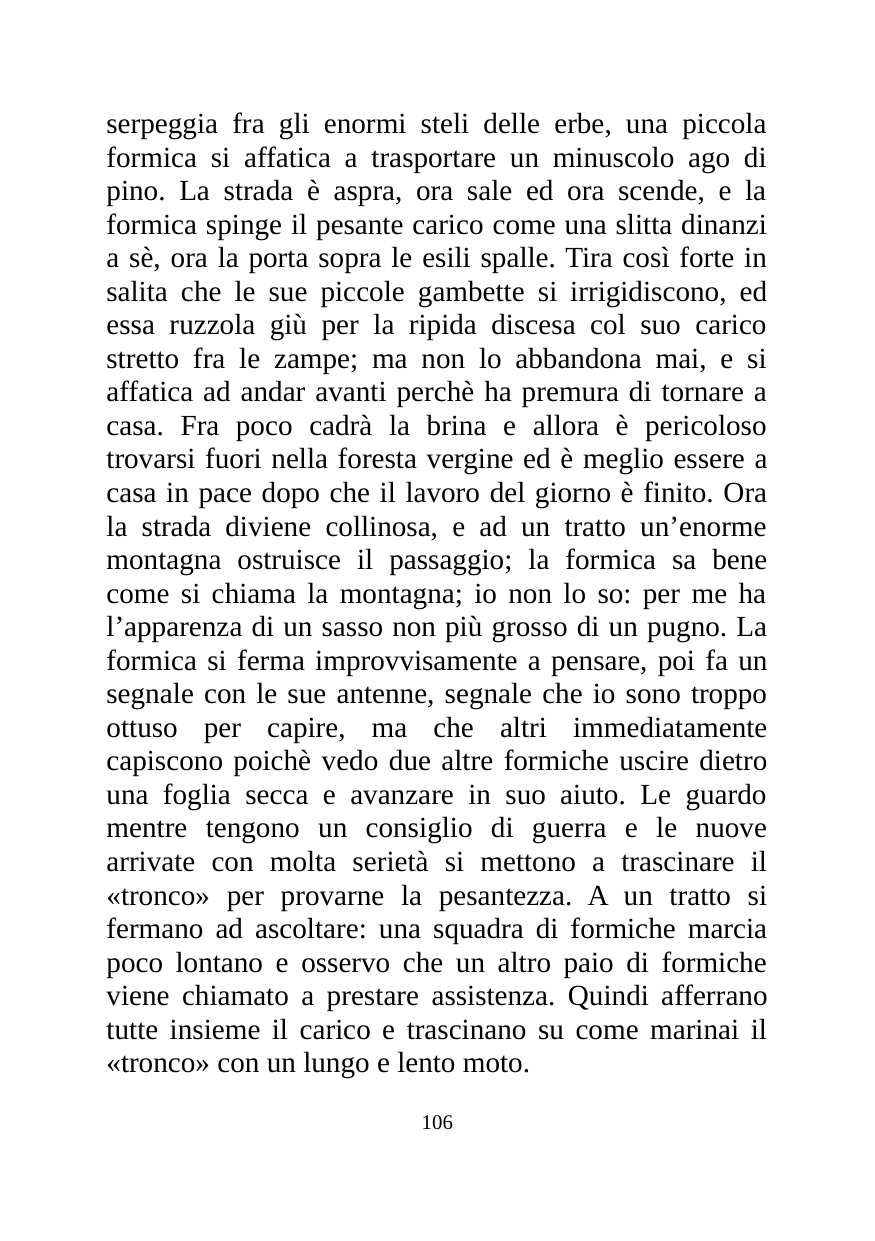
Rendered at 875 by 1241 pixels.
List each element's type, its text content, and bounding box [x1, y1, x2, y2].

text serpeggia fra gli enormi steli delle erbe, una piccola formica si affatica a trasportare un minuscolo ago di pino. La strada è aspra, ora sale ed ora scende, e la formica spinge il pesante carico come una slitta dinanzi a sè, ora la porta sopra le esili spalle. Tira così forte in salita che le sue piccole gambette si irrigidiscono, ed essa ruzzola giù per la ripida discesa col suo carico stretto fra le zampe; ma non lo abbandona mai, e si affatica ad andar avanti perchè ha premura di tornare a casa. Fra poco cadrà la brina e allora è pericoloso trovarsi fuori nella foresta vergine ed è meglio essere a casa in pace dopo che il lavoro del giorno è finito. Ora la strada diviene collinosa, e ad un tratto un’enorme montagna ostruisce il passaggio; la formica sa bene come si chiama la montagna; io non lo so: per me ha l’apparenza di un sasso non più grosso di un pugno. La formica si ferma improvvisamente a pensare, poi fa un segnale con le sue antenne, segnale che io sono troppo ottuso per capire, ma che altri immediatamente capiscono poichè vedo due altre formiche uscire dietro una foglia secca e avanzare in suo aiuto. Le guardo mentre tengono un consiglio di guerra e le nuove arrivate con molta serietà si mettono a trascinare il «tronco» per provarne la pesantezza. A un tratto si fermano ad ascoltare: una squadra di formiche marcia poco lontano e osservo che un altro paio di formiche viene chiamato a prestare assistenza. Quindi afferrano tutte insieme il carico e trascinano su come marinai il «tronco» con un lungo e lento moto. [106, 106, 768, 1079]
